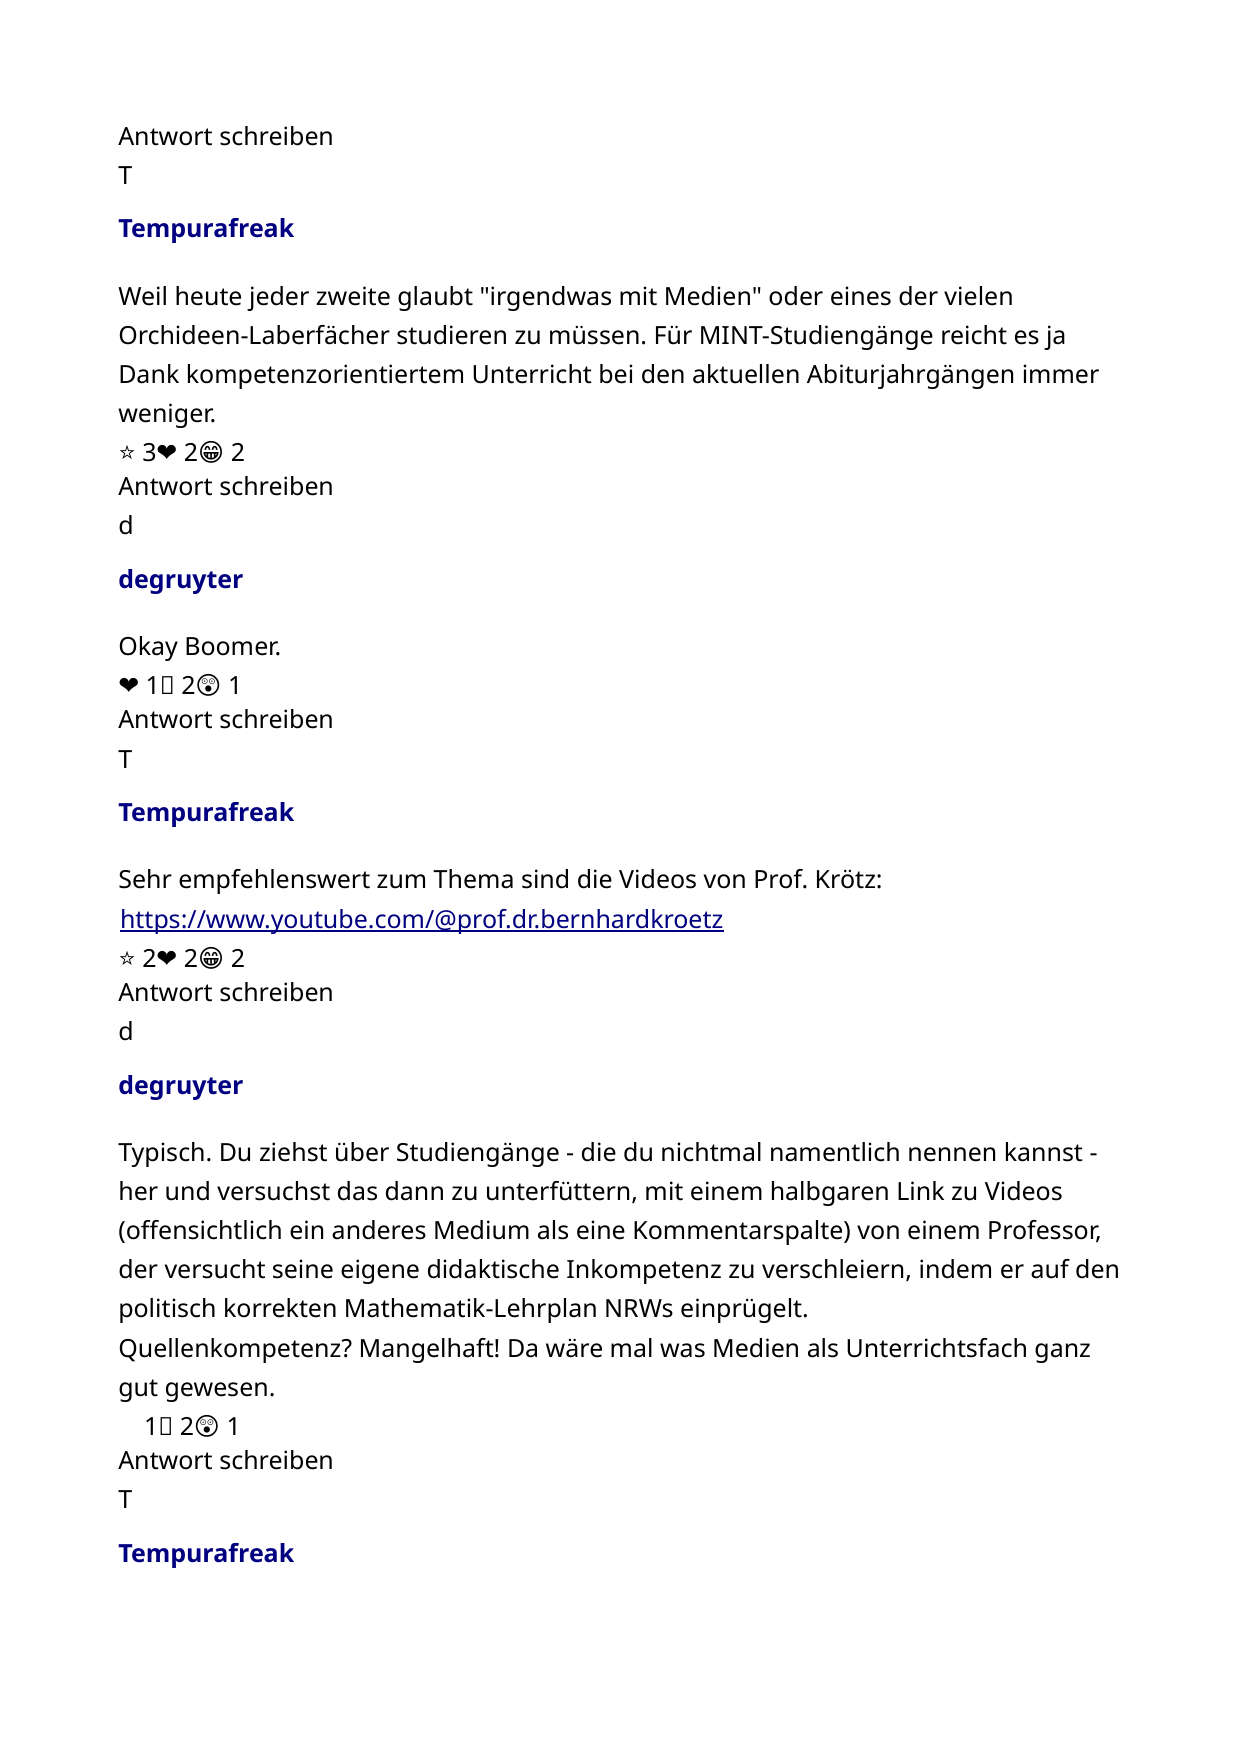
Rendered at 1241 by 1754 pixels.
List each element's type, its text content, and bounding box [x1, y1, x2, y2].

text T [118, 157, 1122, 191]
text d [118, 1014, 1122, 1048]
subtitle degruyter [118, 562, 1122, 596]
text T [118, 1482, 1122, 1516]
subtitle Tempurafreak [118, 211, 1122, 245]
text d [118, 508, 1122, 542]
text Typisch. Du ziehst über Studiengänge - die du nichtmal namentlich nennen kannst - her und versuchst das dann zu unterfüttern, mit einem halbgaren Link zu Videos (offensichtlich ein anderes Medium als eine Kommentarspalte) von einem Professor, der versucht seine eigene didaktische Inkompetenz zu verschleiern, indem er auf den politisch korrekten Mathematik-Lehrplan NRWs einprügelt. [118, 1134, 1122, 1325]
subtitle Tempurafreak [118, 1536, 1122, 1570]
text https://www.youtube.com/@prof.dr.bernhardkroetz [118, 901, 1122, 935]
text ❤️ 1🤨 2😲 1 [118, 668, 1122, 702]
text Antwort schreiben [118, 118, 1122, 152]
text Antwort schreiben [118, 469, 1122, 503]
text ⭐️ 2❤️ 2😁 2 [118, 940, 1122, 974]
text Okay Boomer. [118, 629, 1122, 663]
text Antwort schreiben [118, 1443, 1122, 1477]
text Quellenkompetenz? Mangelhaft! Da wäre mal was Medien als Unterrichtsfach ganz gut gewesen. [118, 1330, 1122, 1403]
subtitle degruyter [118, 1067, 1122, 1101]
subtitle Tempurafreak [118, 795, 1122, 829]
text Sehr empfehlenswert zum Thema sind die Videos von Prof. Krötz: [118, 862, 1122, 896]
text Weil heute jeder zweite glaubt "irgendwas mit Medien" oder eines der vielen Orchideen-Laberfächer studieren zu müssen. Für MINT-Studiengänge reicht es ja Dank kompetenzorientiertem Unterricht bei den aktuellen Abiturjahrgängen immer weniger. [118, 278, 1122, 430]
text T [118, 741, 1122, 775]
text Antwort schreiben [118, 974, 1122, 1008]
text 🙁 1🤨 2😲 1 [118, 1409, 1122, 1443]
text Antwort schreiben [118, 702, 1122, 736]
text ⭐️ 3❤️ 2😁 2 [118, 435, 1122, 469]
